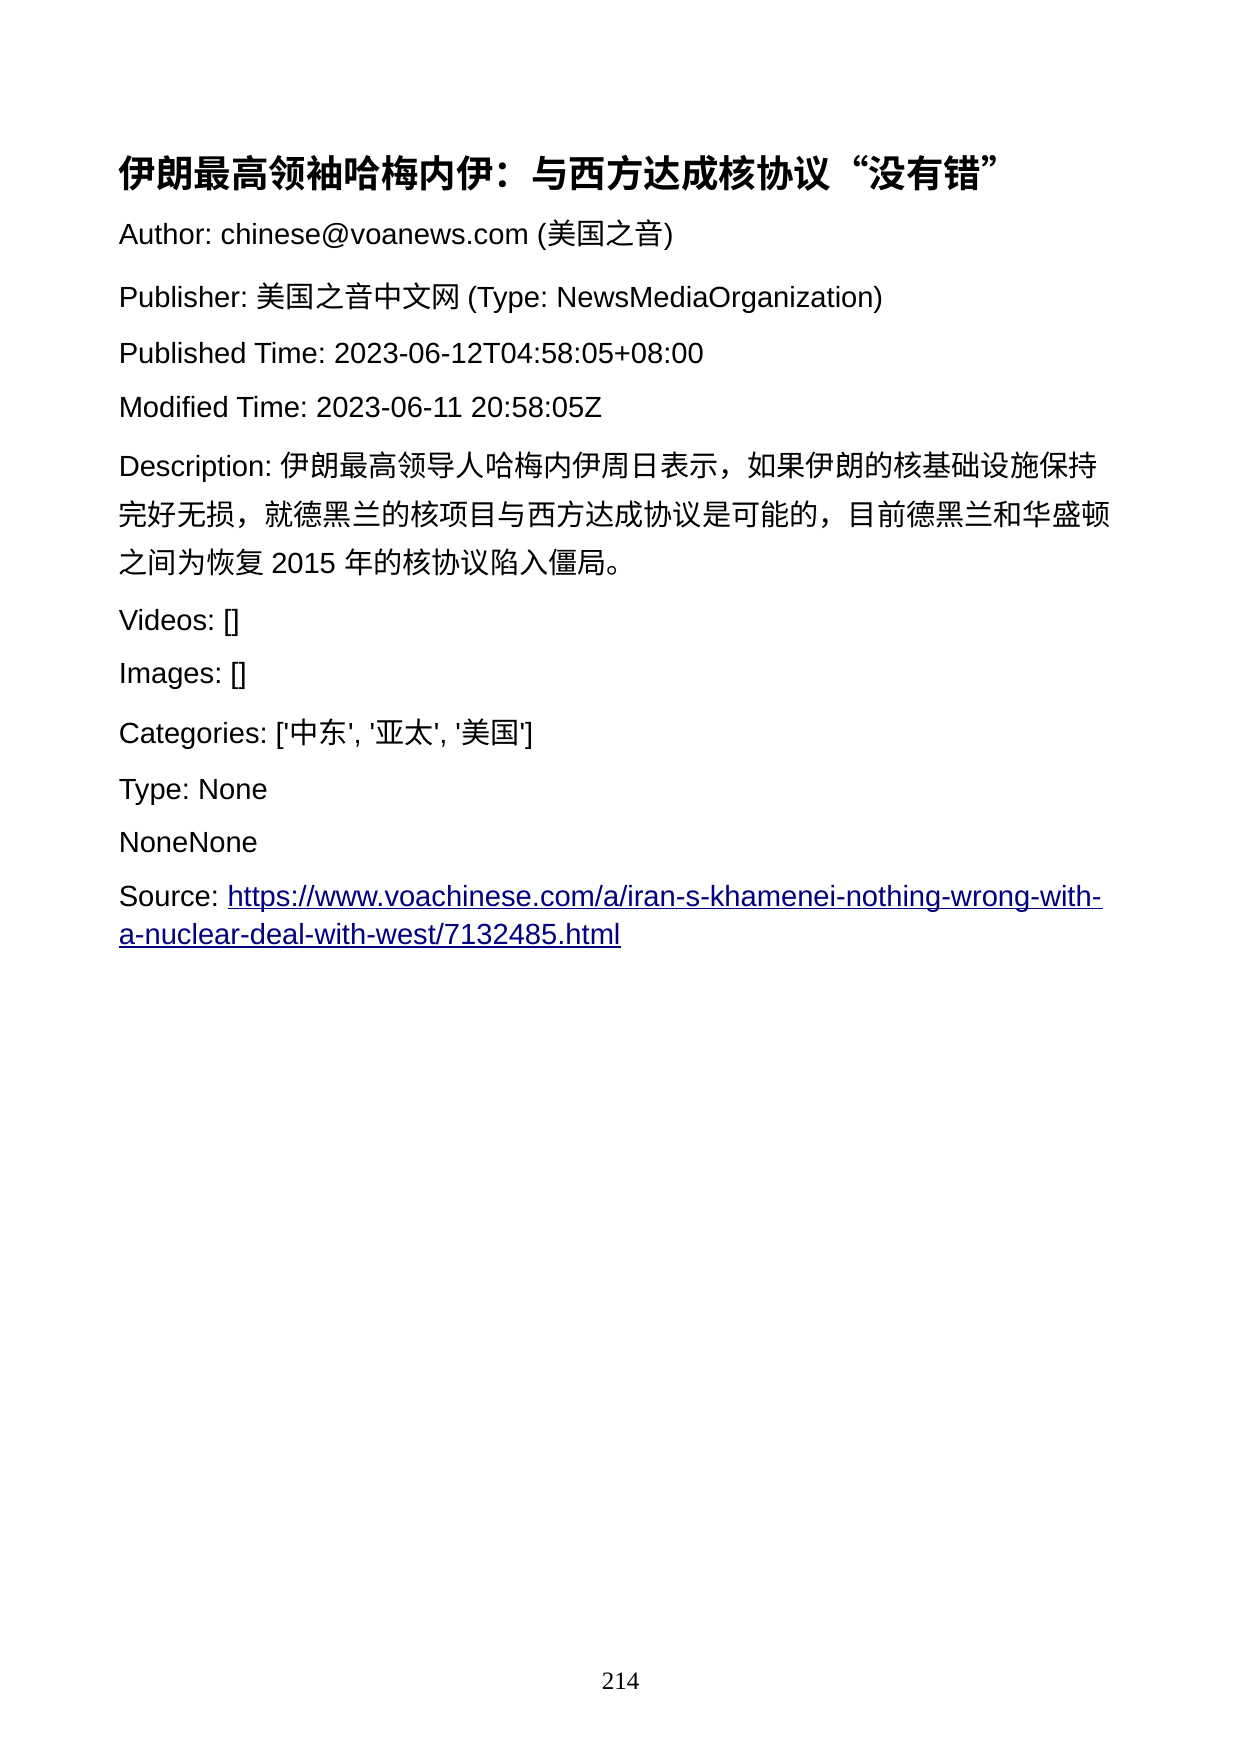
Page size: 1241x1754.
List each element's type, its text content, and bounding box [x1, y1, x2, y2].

text Images: [] [118, 656, 1122, 690]
text Source: https://www.voachinese.com/a/iran-s-khamenei-nothing-wrong-with-a-nuclear-deal-with-west/7132485.html [118, 879, 1122, 951]
text Author: chinese@voanews.com (美国之音) [118, 210, 1122, 253]
text Published Time: 2023-06-12T04:58:05+08:00 [118, 337, 1122, 370]
text Publisher: 美国之音中文网 (Type: NewsMediaOrganization) [118, 273, 1122, 316]
text Modified Time: 2023-06-11 20:58:05Z [118, 390, 1122, 423]
text Type: None [118, 772, 1122, 806]
text NoneNone [118, 826, 1122, 859]
text Videos: [] [118, 603, 1122, 637]
subtitle 伊朗最高领袖哈梅内伊：与西方达成核协议“没有错” [118, 143, 1122, 198]
text Description: 伊朗最高领导人哈梅内伊周日表示，如果伊朗的核基础设施保持完好无损，就德黑兰的核项目与西方达成协议是可能的，目前德黑兰和华盛顿之间为恢复 2015 年的核协议陷入僵局。 [118, 443, 1122, 582]
text Categories: ['中东', '亚太', '美国'] [118, 709, 1122, 752]
